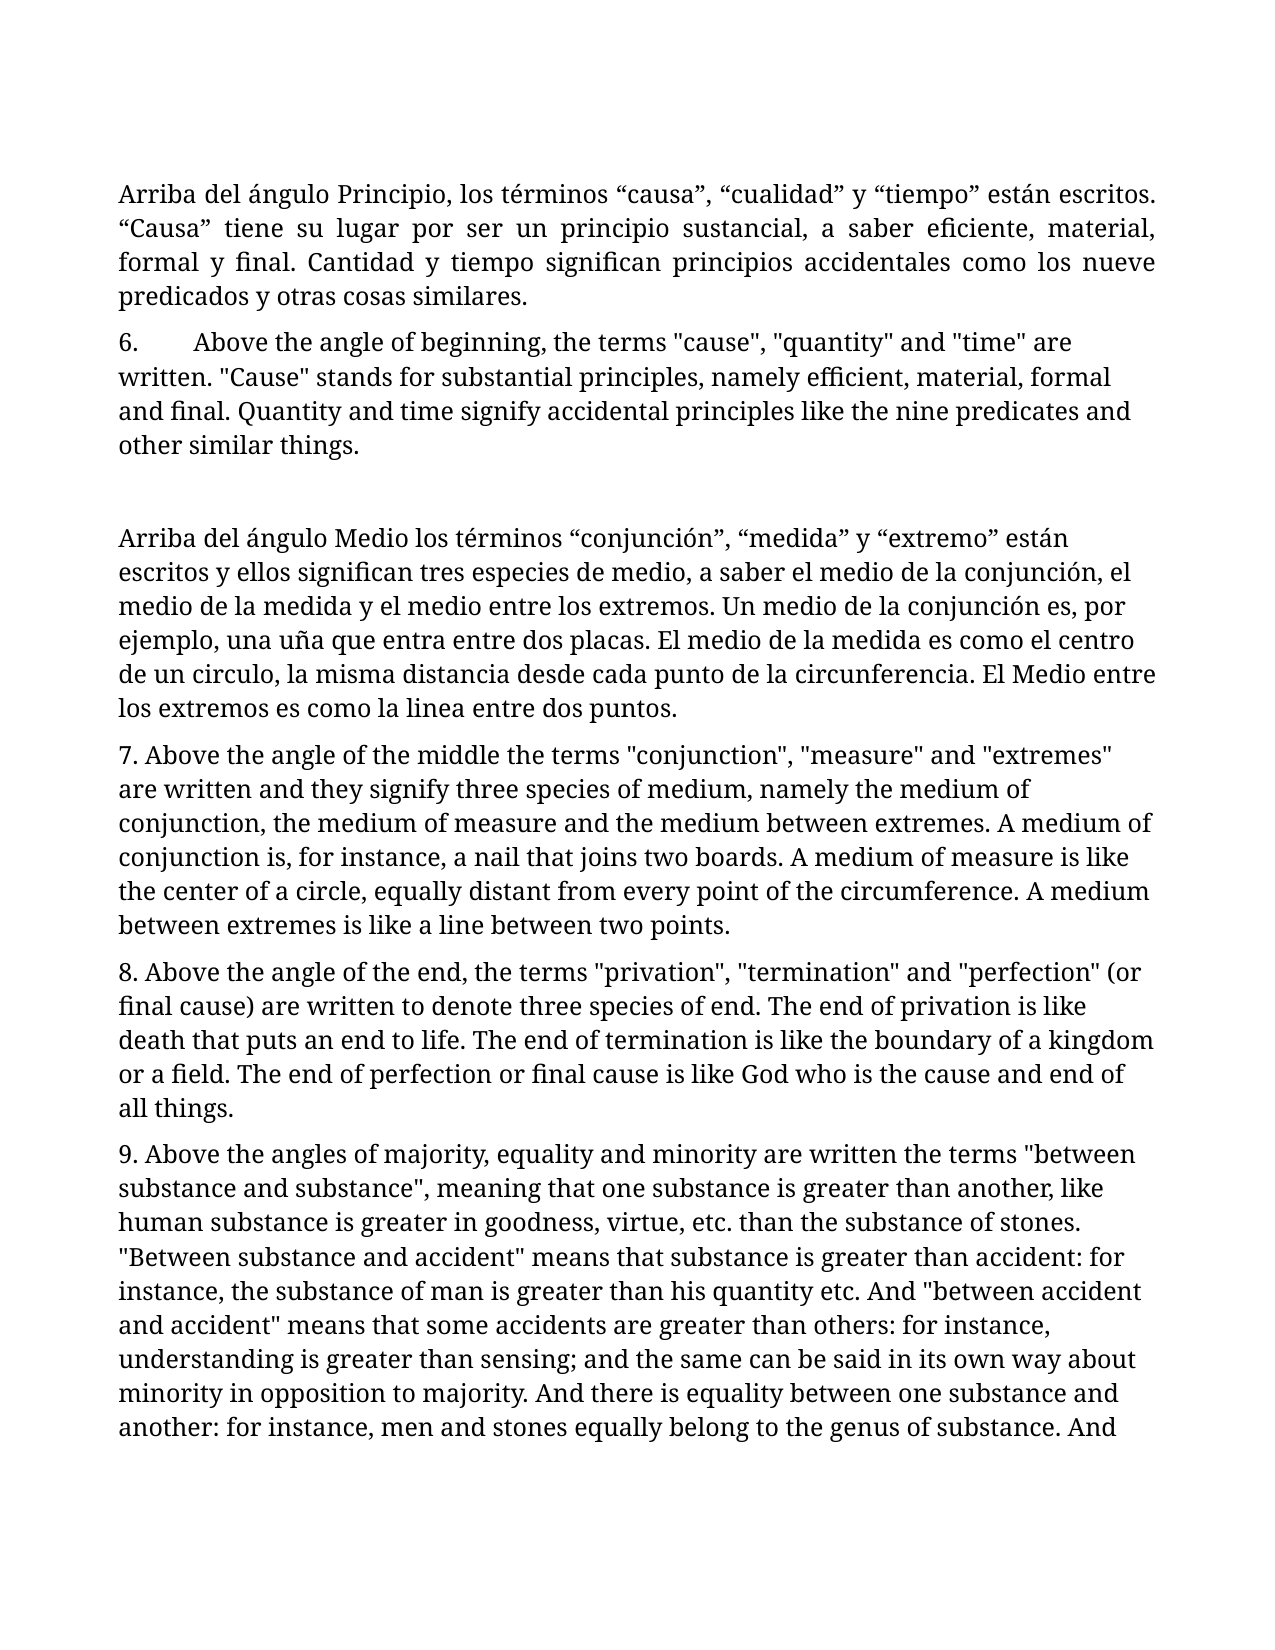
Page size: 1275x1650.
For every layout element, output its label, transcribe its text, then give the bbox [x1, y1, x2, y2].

list Above the angle of beginning, the terms "cause", "quantity" and "time" are written. "Cause" stands for substantial principles, namely efficient, material, formal and final. Quantity and time signify accidental principles like the nine predicates and other similar things. [118, 325, 1157, 461]
text Arriba del ángulo Medio los términos “conjunción”, “medida” y “extremo” están escritos y ellos significan tres especies de medio, a saber el medio de la conjunción, el medio de la medida y el medio entre los extremos. Un medio de la conjunción es, por ejemplo, una uña que entra entre dos placas. El medio de la medida es como el centro de un circulo, la misma distancia desde cada punto de la circunferencia. El Medio entre los extremos es como la linea entre dos puntos. [118, 520, 1157, 725]
text 7. Above the angle of the middle the terms "conjunction", "measure" and "extremes" are written and they signify three species of medium, namely the medium of conjunction, the medium of measure and the medium between extremes. A medium of conjunction is, for instance, a nail that joins two boards. A medium of measure is like the center of a circle, equally distant from every point of the circumference. A medium between extremes is like a line between two points. [118, 737, 1157, 942]
text Arriba del ángulo Principio, los términos “causa”, “cualidad” y “tiempo” están escritos. “Causa” tiene su lugar por ser un principio sustancial, a saber eficiente, material, formal y final. Cantidad y tiempo significan principios accidentales como los nueve predicados y otras cosas similares. [118, 176, 1157, 313]
text 9. Above the angles of majority, equality and minority are written the terms "between substance and substance", meaning that one substance is greater than another, like human substance is greater in goodness, virtue, etc. than the substance of stones. "Between substance and accident" means that substance is greater than accident: for instance, the substance of man is greater than his quantity etc. And "between accident and accident" means that some accidents are greater than others: for instance, understanding is greater than sensing; and the same can be said in its own way about minority in opposition to majority. And there is equality between one substance and another: for instance, men and stones equally belong to the genus of substance. And [118, 1137, 1157, 1443]
text 8. Above the angle of the end, the terms "privation", "termination" and "perfection" (or final cause) are written to denote three species of end. The end of privation is like death that puts an end to life. The end of termination is like the boundary of a kingdom or a field. The end of perfection or final cause is like God who is the cause and end of all things. [118, 954, 1157, 1124]
